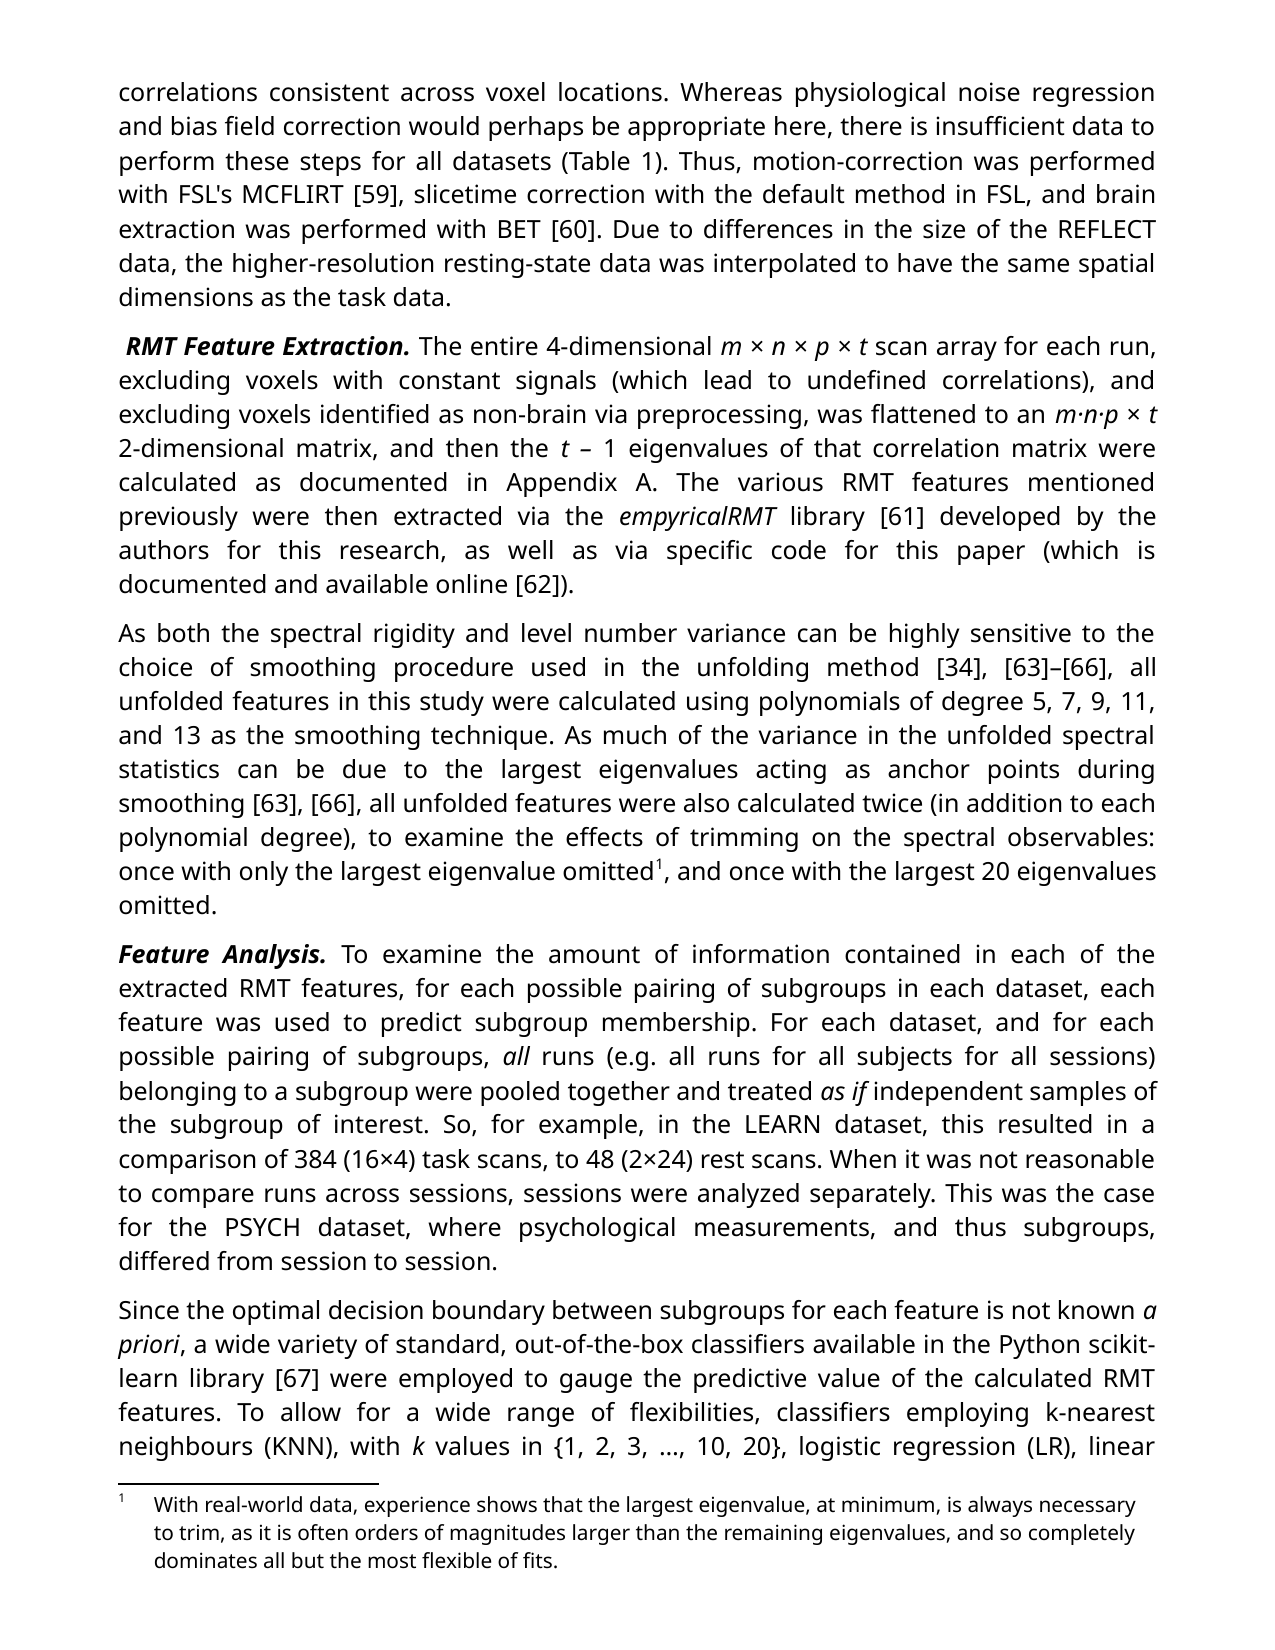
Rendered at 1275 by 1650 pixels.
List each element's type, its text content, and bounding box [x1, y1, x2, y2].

text Feature Analysis. To examine the amount of information contained in each of the extracted RMT features, for each possible pairing of subgroups in each dataset, each feature was used to predict subgroup membership. For each dataset, and for each possible pairing of subgroups, all runs (e.g. all runs for all subjects for all sessions) belonging to a subgroup were pooled together and treated as if independent samples of the subgroup of interest. So, for example, in the LEARN dataset, this resulted in a comparison of 384 (16×4) task scans, to 48 (2×24) rest scans. When it was not reasonable to compare runs across sessions, sessions were analyzed separately. This was the case for the PSYCH dataset, where psychological measurements, and thus subgroups, differed from session to session. [118, 937, 1157, 1277]
text With real-world data, experience shows that the largest eigenvalue, at minimum, is always necessary to trim, as it is often orders of magnitudes larger than the remaining eigenvalues, and so completely dominates all but the most flexible of fits. [118, 1490, 1157, 1575]
text As both the spectral rigidity and level number variance can be highly sensitive to the choice of smoothing procedure used in the unfolding method [34], [63]–[66], all unfolded features in this study were calculated using polynomials of degree 5, 7, 9, 11, and 13 as the smoothing technique. As much of the variance in the unfolded spectral statistics can be due to the largest eigenvalues acting as anchor points during smoothing [63], [66], all unfolded features were also calculated twice (in addition to each polynomial degree), to examine the effects of trimming on the spectral observables: once with only the largest eigenvalue omitted, and once with the largest 20 eigenvalues omitted. [118, 616, 1157, 922]
text correlations consistent across voxel locations. Whereas physiological noise regression and bias field correction would perhaps be appropriate here, there is insufficient data to perform these steps for all datasets (Table 1). Thus, motion-correction was performed with FSL's MCFLIRT [59], slicetime correction with the default method in FSL, and brain extraction was performed with BET [60]. Due to differences in the size of the REFLECT data, the higher-resolution resting-state data was interpolated to have the same spatial dimensions as the task data. [118, 75, 1157, 313]
text RMT Feature Extraction. The entire 4-dimensional m × n × p × t scan array for each run, excluding voxels with constant signals (which lead to undefined correlations), and excluding voxels identified as non-brain via preprocessing, was flattened to an m·n·p × t 2-dimensional matrix, and then the t – 1 eigenvalues of that correlation matrix were calculated as documented in Appendix A. The various RMT features mentioned previously were then extracted via the empyricalRMT library [61] developed by the authors for this research, as well as via specific code for this paper (which is documented and available online [62]). [118, 328, 1157, 601]
text Since the optimal decision boundary between subgroups for each feature is not known a priori, a wide variety of standard, out-of-the-box classifiers available in the Python scikit-learn library [67] were employed to gauge the predictive value of the calculated RMT features. To allow for a wide range of flexibilities, classifiers employing k-nearest neighbours (KNN), with k values in {1, 2, 3, …, 10, 20}, logistic regression (LR), linear [118, 1292, 1157, 1463]
